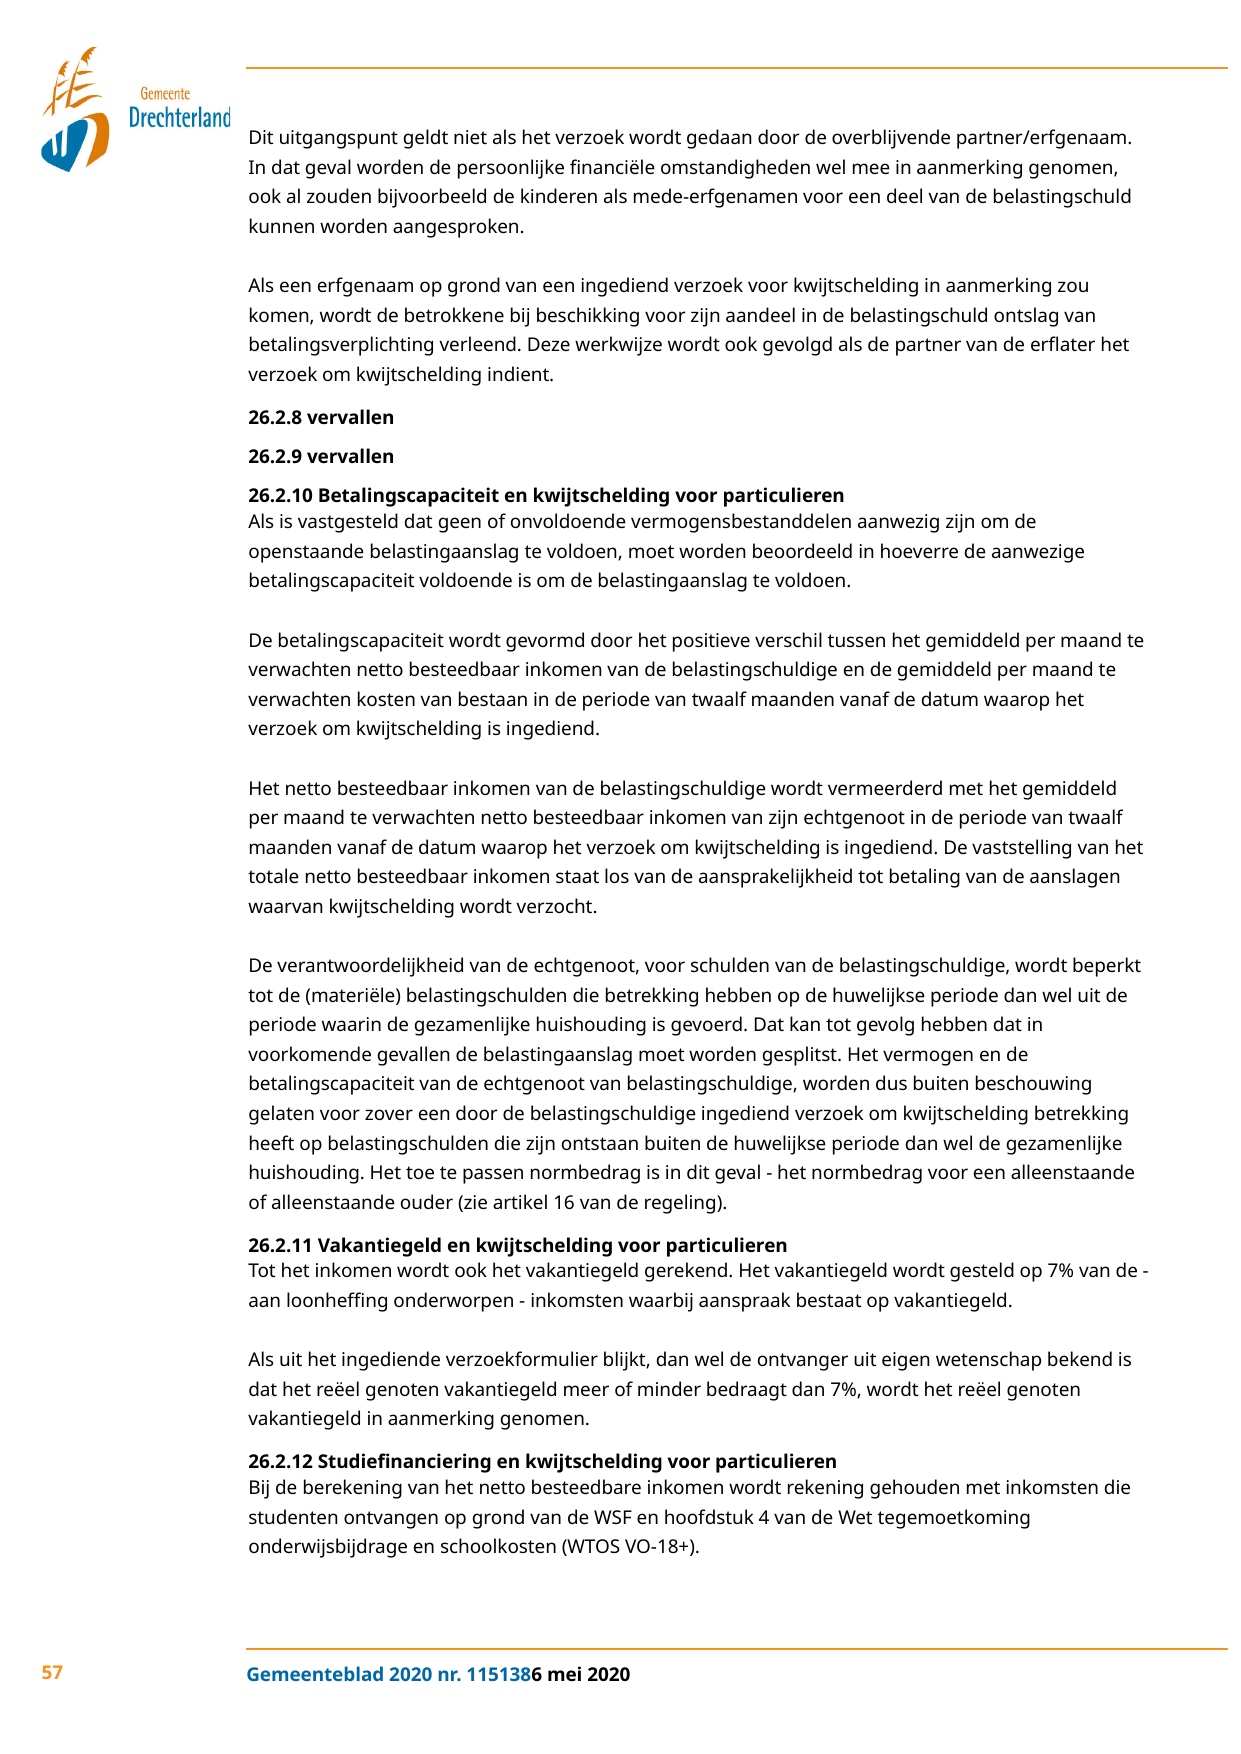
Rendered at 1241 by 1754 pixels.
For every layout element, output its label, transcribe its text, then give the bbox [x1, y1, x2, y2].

text Het netto besteedbaar inkomen van de belastingschuldige wordt vermeerderd met het gemiddeld per maand te verwachten netto besteedbaar inkomen van zijn echtgenoot in de periode van twaalf maanden vanaf de datum waarop het verzoek om kwijtschelding is ingediend. De vaststelling van het totale netto besteedbaar inkomen staat los van de aansprakelijkheid tot betaling van de aanslagen waarvan kwijtschelding wordt verzocht. [248, 775, 1152, 919]
text Tot het inkomen wordt ook het vakantiegeld gerekend. Het vakantiegeld wordt gesteld op 7% van de - aan loonheffing onderworpen - inkomsten waarbij aanspraak bestaat op vakantiegeld. [248, 1258, 1152, 1313]
text Dit uitgangspunt geldt niet als het verzoek wordt gedaan door de overblijvende partner/erfgenaam. In dat geval worden de persoonlijke financiële omstandigheden wel mee in aanmerking genomen, ook al zouden bijvoorbeeld de kinderen als mede-erfgenamen voor een deel van de belastingschuld kunnen worden aangesproken. [248, 124, 1152, 239]
picture [41, 47, 231, 172]
text Als een erfgenaam op grond van een ingediend verzoek voor kwijtschelding in aanmerking zou komen, wordt de betrokkene bij beschikking voor zijn aandeel in de belastingschuld ontslag van betalingsverplichting verleend. Deze werkwijze wordt ook gevolgd als de partner van de erflater het verzoek om kwijtschelding indient. [248, 272, 1152, 387]
text Als uit het ingediende verzoekformulier blijkt, dan wel de ontvanger uit eigen wetenschap bekend is dat het reëel genoten vakantiegeld meer of minder bedraagt dan 7%, wordt het reëel genoten vakantiegeld in aanmerking genomen. [248, 1346, 1152, 1431]
text De betalingscapaciteit wordt gevormd door het positieve verschil tussen het gemiddeld per maand te verwachten netto besteedbaar inkomen van de belastingschuldige en de gemiddeld per maand te verwachten kosten van bestaan in de periode van twaalf maanden vanaf de datum waarop het verzoek om kwijtschelding is ingediend. [248, 627, 1152, 741]
text Als is vastgesteld dat geen of onvoldoende vermogensbestanddelen aanwezig zijn om de openstaande belastingaanslag te voldoen, moet worden beoordeeld in hoeverre de aanwezige betalingscapaciteit voldoende is om de belastingaanslag te voldoen. [248, 508, 1152, 593]
text 26.2.11 Vakantiegeld en kwijtschelding voor particulieren [248, 1232, 1152, 1258]
text De verantwoordelijkheid van de echtgenoot, voor schulden van de belastingschuldige, wordt beperkt tot de (materiële) belastingschulden die betrekking hebben op de huwelijkse periode dan wel uit de periode waarin de gezamenlijke huishouding is gevoerd. Dat kan tot gevolg hebben dat in voorkomende gevallen de belastingaanslag moet worden gesplitst. Het vermogen en de betalingscapaciteit van de echtgenoot van belastingschuldige, worden dus buiten beschouwing gelaten voor zover een door de belastingschuldige ingediend verzoek om kwijtschelding betrekking heeft op belastingschulden die zijn ontstaan buiten de huwelijkse periode dan wel de gezamenlijke huishouding. Het toe te passen normbedrag is in dit geval - het normbedrag voor een alleenstaande of alleenstaande ouder (zie artikel 16 van de regeling). [248, 952, 1152, 1214]
text 26.2.8 vervallen [248, 404, 1152, 430]
text 26.2.9 vervallen [248, 443, 1152, 469]
text 26.2.12 Studiefinanciering en kwijtschelding voor particulieren [248, 1449, 1152, 1474]
text Bij de berekening van het netto besteedbare inkomen wordt rekening gehouden met inkomsten die studenten ontvangen op grond van de WSF en hoofdstuk 4 van de Wet tegemoetkoming onderwijsbijdrage en schoolkosten (WTOS VO-18+). [248, 1474, 1152, 1559]
picture [41, 158, 64, 172]
text 26.2.10 Betalingscapaciteit en kwijtschelding voor particulieren [248, 483, 1152, 508]
picture [226, 115, 231, 124]
